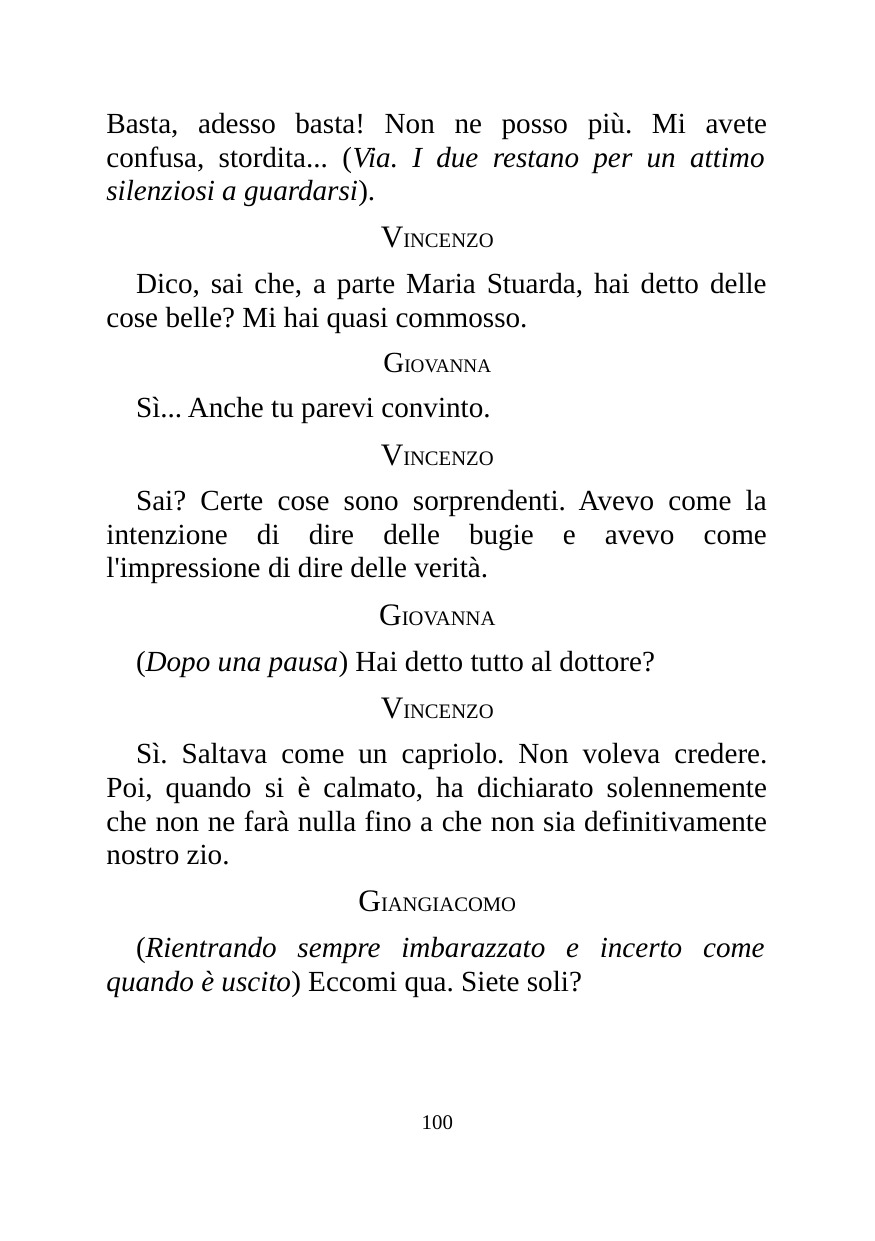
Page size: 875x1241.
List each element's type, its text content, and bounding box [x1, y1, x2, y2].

text Giovanna [106, 596, 768, 632]
text Vincenzo [106, 219, 768, 254]
text Sai? Certe cose sono sorprendenti. Avevo come la intenzione di dire delle bugie e avevo come l'impressione di dire delle verità. [106, 483, 768, 584]
text (Rientrando sempre imbarazzato e incerto come quando è uscito) Eccomi qua. Siete soli? [106, 930, 768, 997]
text (Dopo una pausa) Hai detto tutto al dottore? [106, 644, 768, 677]
text Giovanna [106, 345, 768, 379]
text Vincenzo [106, 689, 768, 725]
text Sì. Saltava come un capriolo. Non voleva credere. Poi, quando si è calmato, ha dichiarato solennemente che non ne farà nulla fino a che non sia definitivamente nostro zio. [106, 737, 768, 871]
text Dico, sai che, a parte Maria Stuarda, hai detto delle cose belle? Mi hai quasi commosso. [106, 266, 768, 333]
text Sì... Anche tu parevi convinto. [106, 391, 768, 424]
text Basta, adesso basta! Non ne posso più. Mi avete confusa, stordita... (Via. I due restano per un attimo silenziosi a guardarsi). [106, 106, 768, 207]
text Vincenzo [106, 436, 768, 472]
text Giangiacomo [106, 883, 768, 918]
